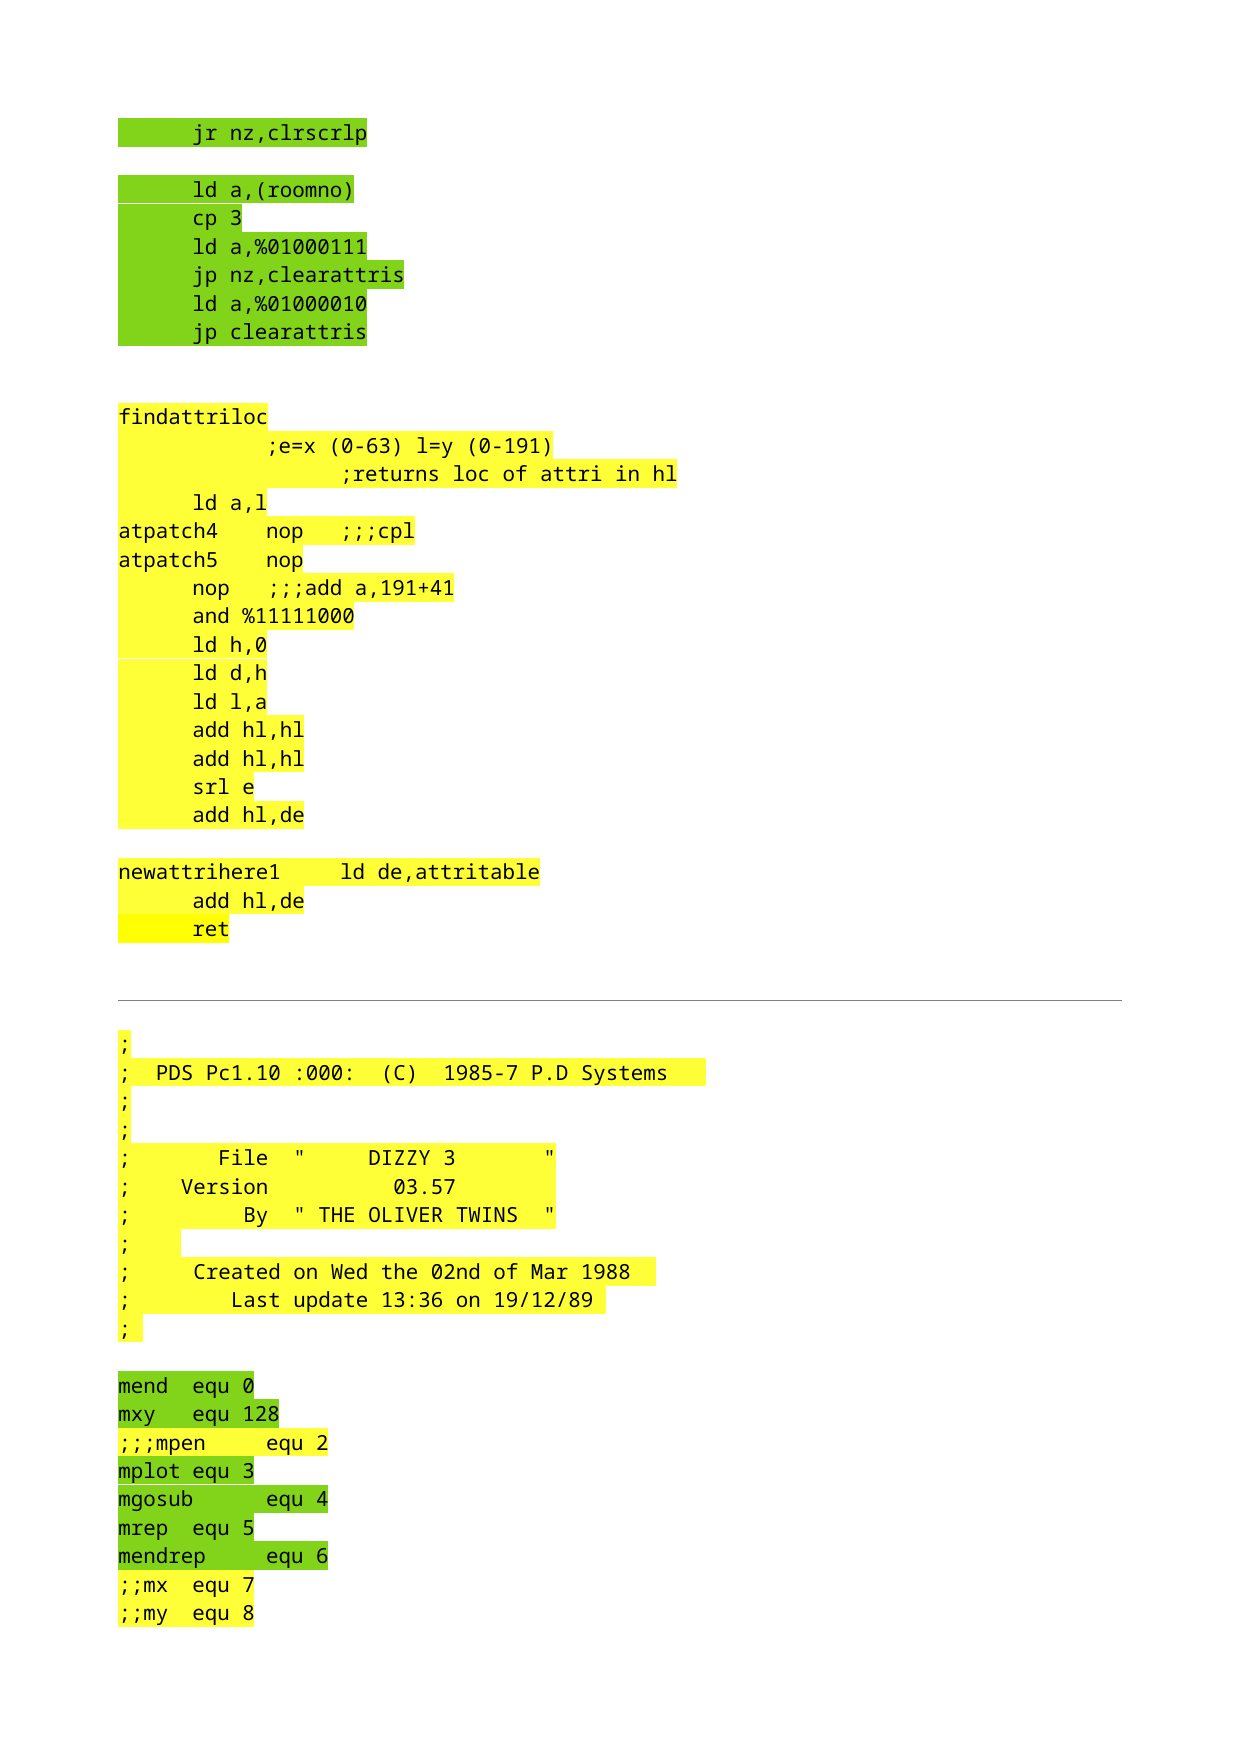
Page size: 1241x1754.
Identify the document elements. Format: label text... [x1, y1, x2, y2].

text ; File " DIZZY 3 " [118, 1143, 1122, 1172]
text ;;;mpen equ 2 [118, 1428, 1122, 1456]
text add hl,de [118, 801, 1122, 829]
text ;;mx equ 7 [118, 1570, 1122, 1598]
text ; [118, 1229, 1122, 1257]
text ; [118, 1115, 1122, 1143]
text findattriloc [118, 402, 1122, 431]
text nop ;;;add a,191+41 [118, 573, 1122, 602]
text jp nz,clearattris [118, 260, 1122, 289]
text srl e [118, 772, 1122, 801]
text and %11111000 [118, 602, 1122, 630]
text mendrep equ 6 [118, 1541, 1122, 1570]
text ;;my equ 8 [118, 1598, 1122, 1627]
text ld a,l [118, 488, 1122, 516]
text ; [118, 1314, 1122, 1342]
text ;returns loc of attri in hl [118, 459, 1122, 488]
text mplot equ 3 [118, 1456, 1122, 1484]
text ;e=x (0-63) l=y (0-191) [118, 431, 1122, 459]
text jr nz,clrscrlp [118, 118, 1122, 147]
text ; Created on Wed the 02nd of Mar 1988 [118, 1257, 1122, 1286]
text ld a,(roomno) [118, 175, 1122, 203]
text newattrihere1 ld de,attritable [118, 857, 1122, 886]
text ld d,h [118, 658, 1122, 687]
text mgosub equ 4 [118, 1484, 1122, 1513]
text ; Version 03.57 [118, 1172, 1122, 1200]
text ld a,%01000111 [118, 232, 1122, 260]
text ; [118, 1086, 1122, 1115]
text cp 3 [118, 203, 1122, 232]
text ret [118, 914, 1122, 943]
text mend equ 0 [118, 1371, 1122, 1399]
text mrep equ 5 [118, 1513, 1122, 1541]
text atpatch5 nop [118, 545, 1122, 573]
text ; Last update 13:36 on 19/12/89 [118, 1286, 1122, 1314]
text add hl,hl [118, 715, 1122, 744]
text ; [118, 1029, 1122, 1058]
text ld a,%01000010 [118, 289, 1122, 317]
text ; By " THE OLIVER TWINS " [118, 1200, 1122, 1229]
text ld h,0 [118, 630, 1122, 658]
text add hl,hl [118, 744, 1122, 772]
text jp clearattris [118, 317, 1122, 346]
text ; PDS Pc1.10 :000: (C) 1985-7 P.D Systems [118, 1058, 1122, 1086]
text atpatch4 nop ;;;cpl [118, 516, 1122, 545]
text ld l,a [118, 687, 1122, 715]
text mxy equ 128 [118, 1399, 1122, 1428]
text add hl,de [118, 886, 1122, 914]
